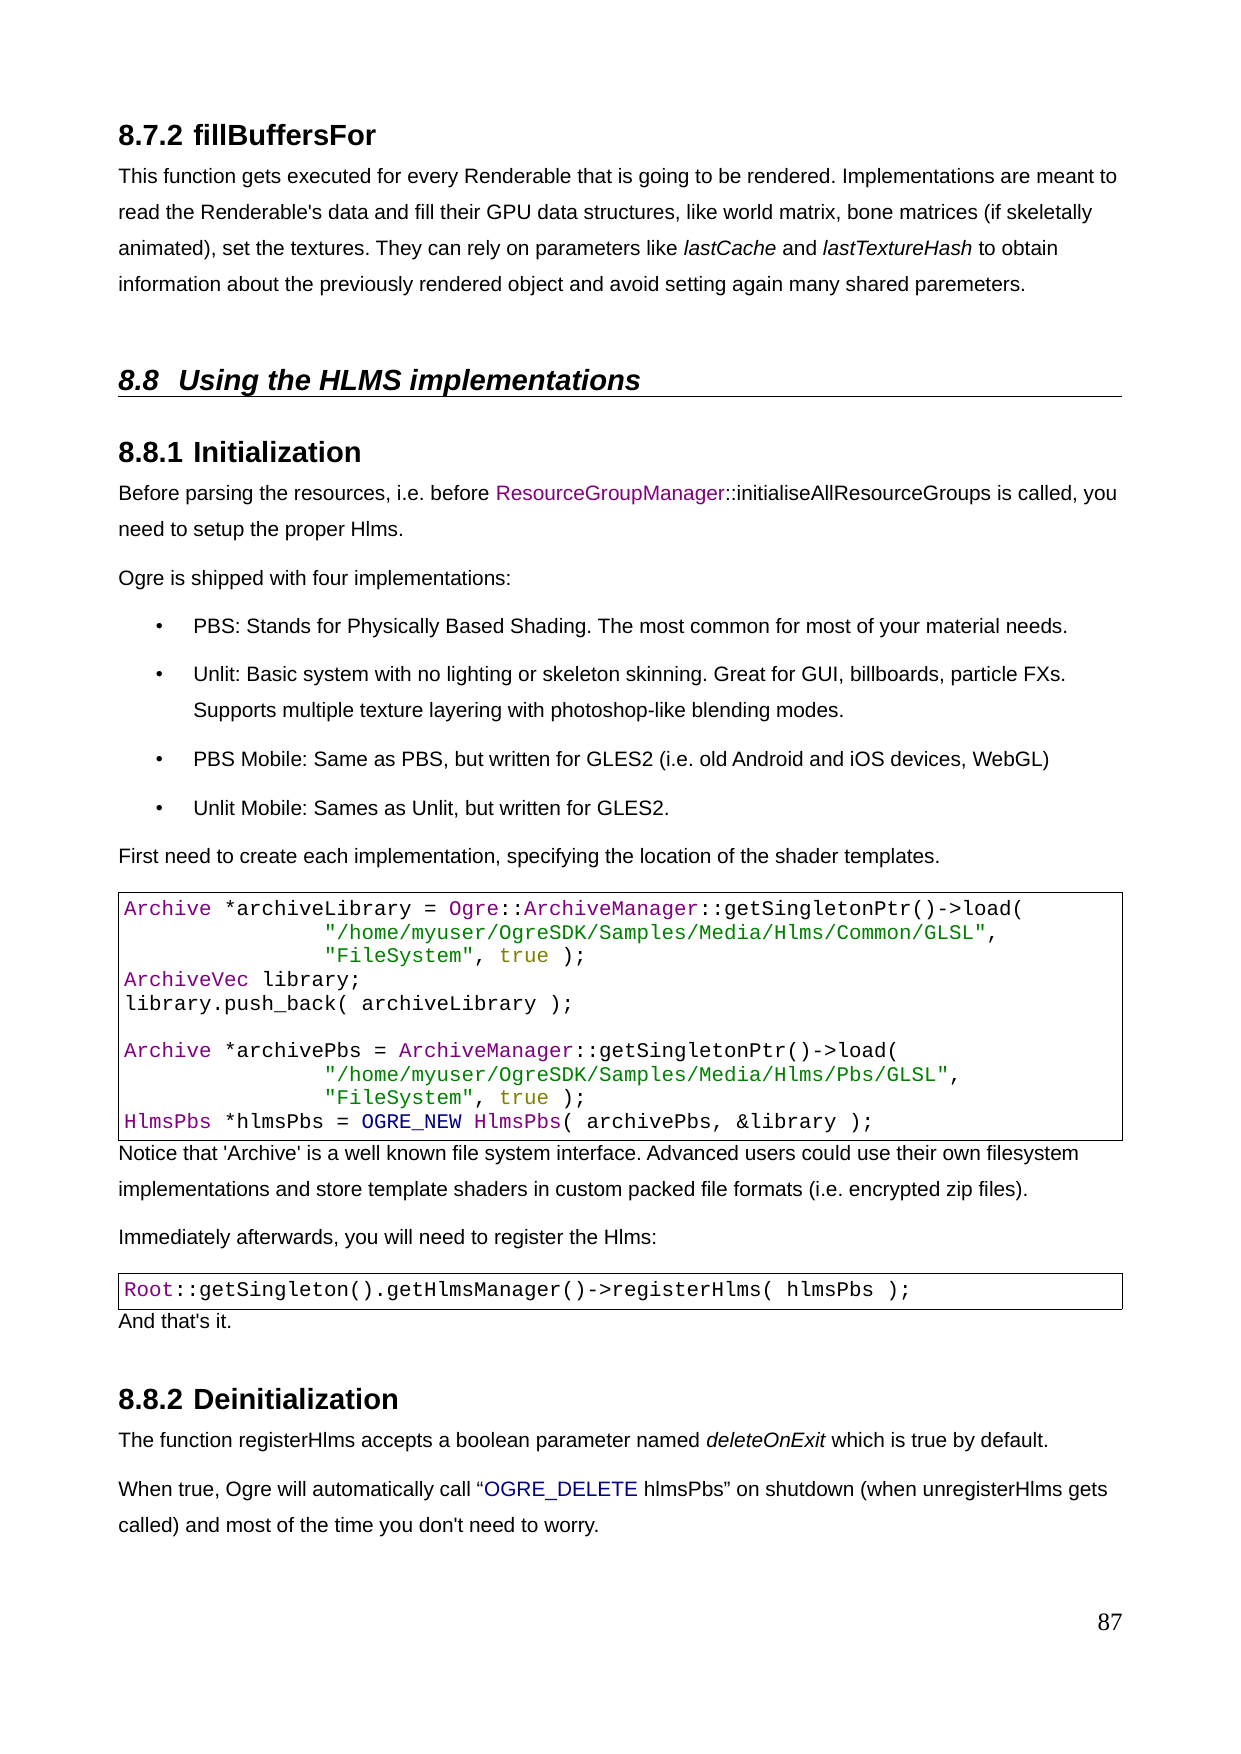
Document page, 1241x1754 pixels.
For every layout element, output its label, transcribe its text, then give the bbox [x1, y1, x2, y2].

subtitle Deinitialization [118, 1382, 1122, 1416]
text This function gets executed for every Renderable that is going to be rendered. Implementations are meant to read the Renderable's data and fill their GPU data structures, like world matrix, bone matrices (if skeletally animated), set the textures. They can rely on parameters like lastCache and lastTextureHash to obtain information about the previously rendered object and avoid setting again many shared paremeters. [118, 164, 1122, 296]
subtitle Using the HLMS implementations [118, 363, 1122, 396]
list Unlit: Basic system with no lighting or skeleton skinning. Great for GUI, billboards, particle FXs. Supports multiple texture layering with photoshop-like blending modes. [156, 662, 1122, 722]
table_header Archive *archiveLibrary = Ogre::ArchiveManager::getSingletonPtr()->load( "/home/myuser/OgreSDK/Samples/Media/Hlms/Common/GLSL", "FileSystem", true ); ArchiveVec library; library.push_back( archiveLibrary ); Archive *archivePbs = ArchiveManager::getSingletonPtr()->load( "/home/myuser/OgreSDK/Samples/Media/Hlms/Pbs/GLSL", "FileSystem", true ); HlmsPbs *hlmsPbs = OGRE_NEW HlmsPbs( archivePbs, &library ); [119, 893, 1122, 1140]
list PBS: Stands for Physically Based Shading. The most common for most of your material needs. [156, 614, 1122, 638]
text When true, Ogre will automatically call “OGRE_DELETE hlmsPbs” on shutdown (when unregisterHlms gets called) and most of the time you don't need to worry. [118, 1476, 1122, 1536]
list PBS Mobile: Same as PBS, but written for GLES2 (i.e. old Android and iOS devices, WebGL) [156, 747, 1122, 771]
text Immediately afterwards, you will need to register the Hlms: [118, 1225, 1122, 1249]
subtitle Initialization [118, 435, 1122, 468]
subtitle fillBuffersFor [118, 118, 1122, 152]
text The function registerHlms accepts a boolean parameter named deleteOnExit which is true by default. [118, 1428, 1122, 1452]
text And that's it. [118, 1310, 1122, 1332]
text Before parsing the resources, i.e. before ResourceGroupManager::initialiseAllResourceGroups is called, you need to setup the proper Hlms. [118, 481, 1122, 541]
text Notice that 'Archive' is a well known file system interface. Advanced users could use their own filesystem implementations and store template shaders in custom packed file formats (i.e. encrypted zip files). [118, 1141, 1122, 1200]
list Unlit Mobile: Sames as Unlit, but written for GLES2. [156, 795, 1122, 819]
text First need to create each implementation, specifying the location of the shader templates. [118, 844, 1122, 868]
table_header Root::getSingleton().getHlmsManager()->registerHlms( hlmsPbs ); [119, 1274, 1122, 1308]
text Ogre is shipped with four implementations: [118, 565, 1122, 589]
